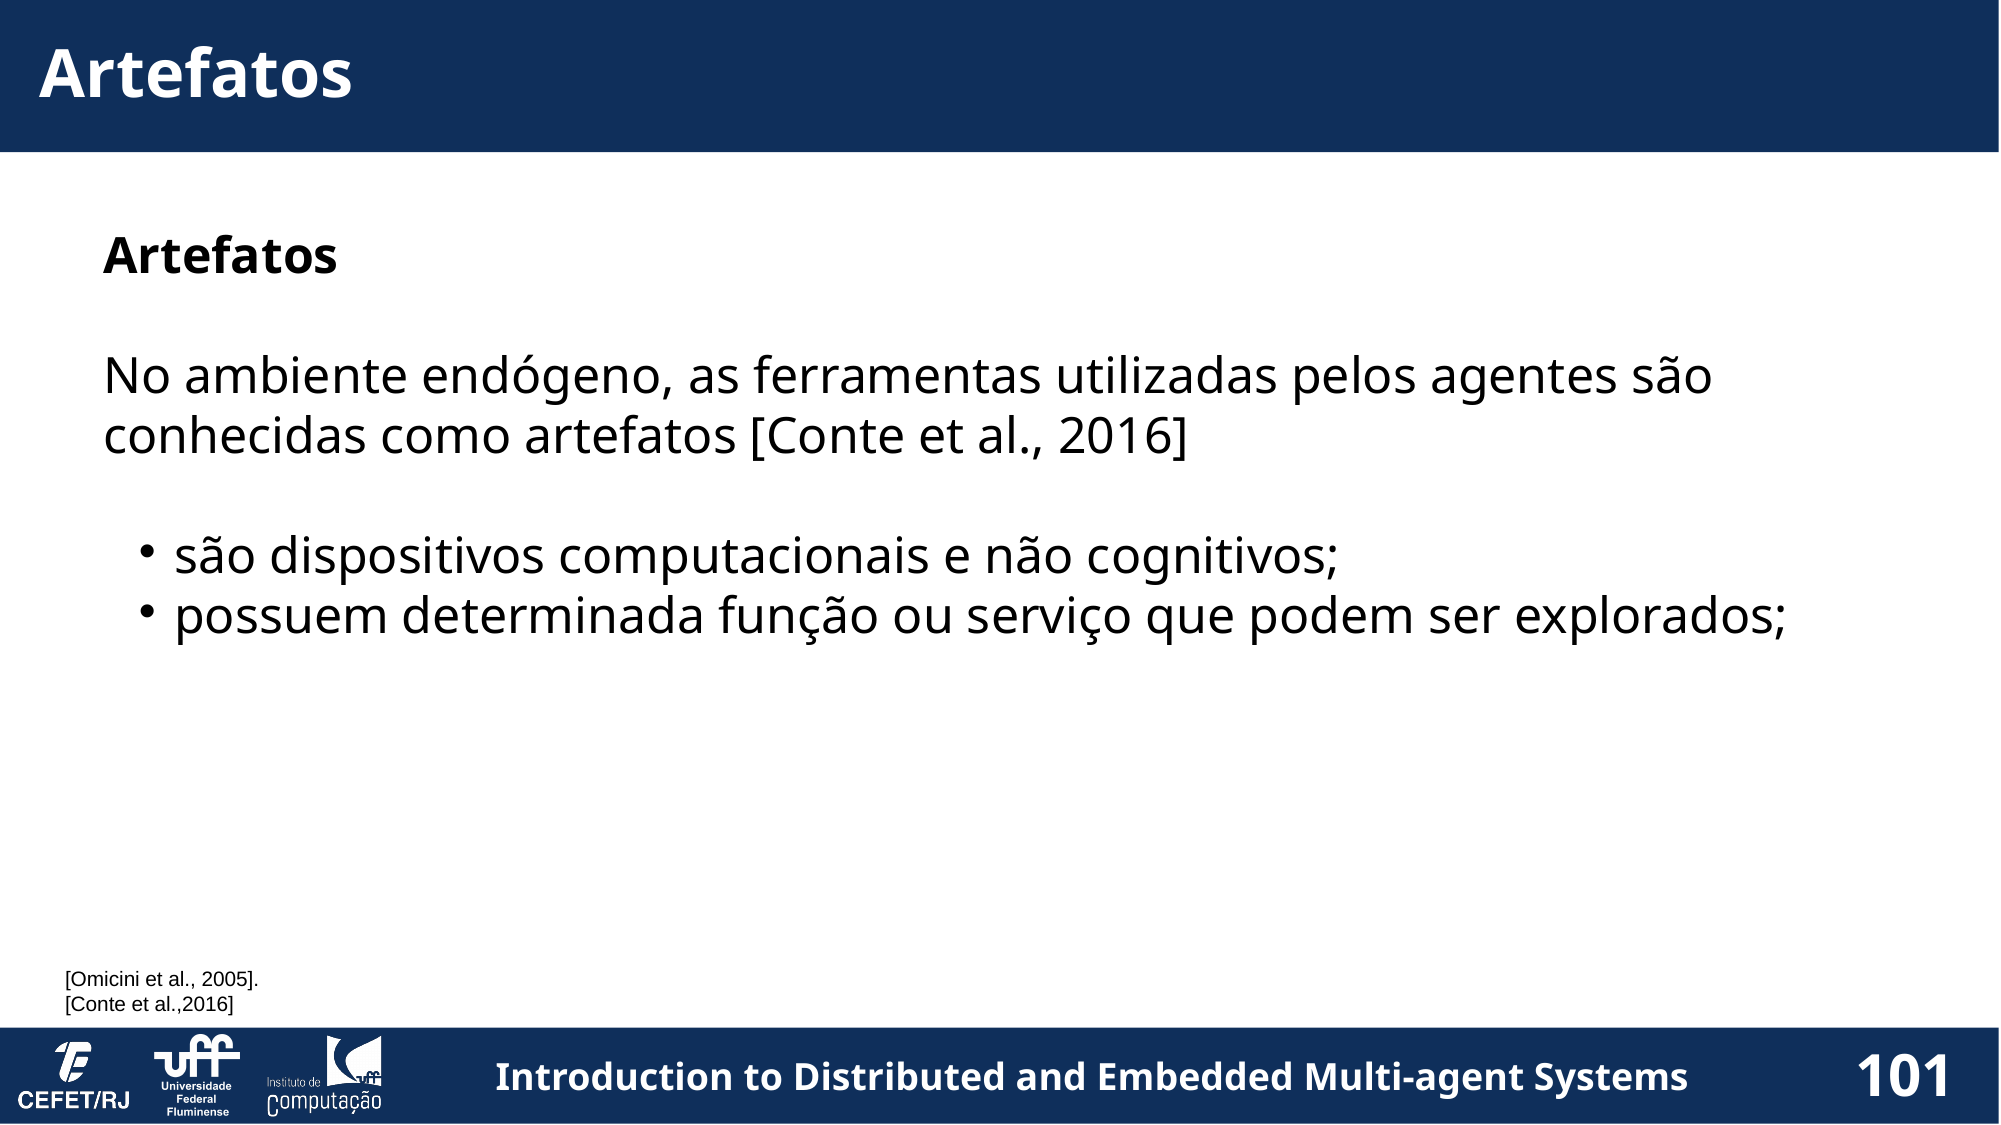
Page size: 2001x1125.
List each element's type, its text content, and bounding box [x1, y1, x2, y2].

picture [153, 1033, 241, 1121]
picture [265, 1033, 383, 1117]
text_box Artefatos No ambiente endógeno, as ferramentas utilizadas pelos agentes são conhecidas como artefatos [Conte et al., 2016] são dispositivos computacionais e não cognitivos; possuem determinada função ou serviço que podem ser explorados; [88, 216, 1947, 652]
picture [18, 1021, 129, 1125]
text_box Artefatos [25, 23, 1999, 119]
text_box [Omicini et al., 2005]. [Conte et al.,2016] [50, 958, 1969, 1024]
